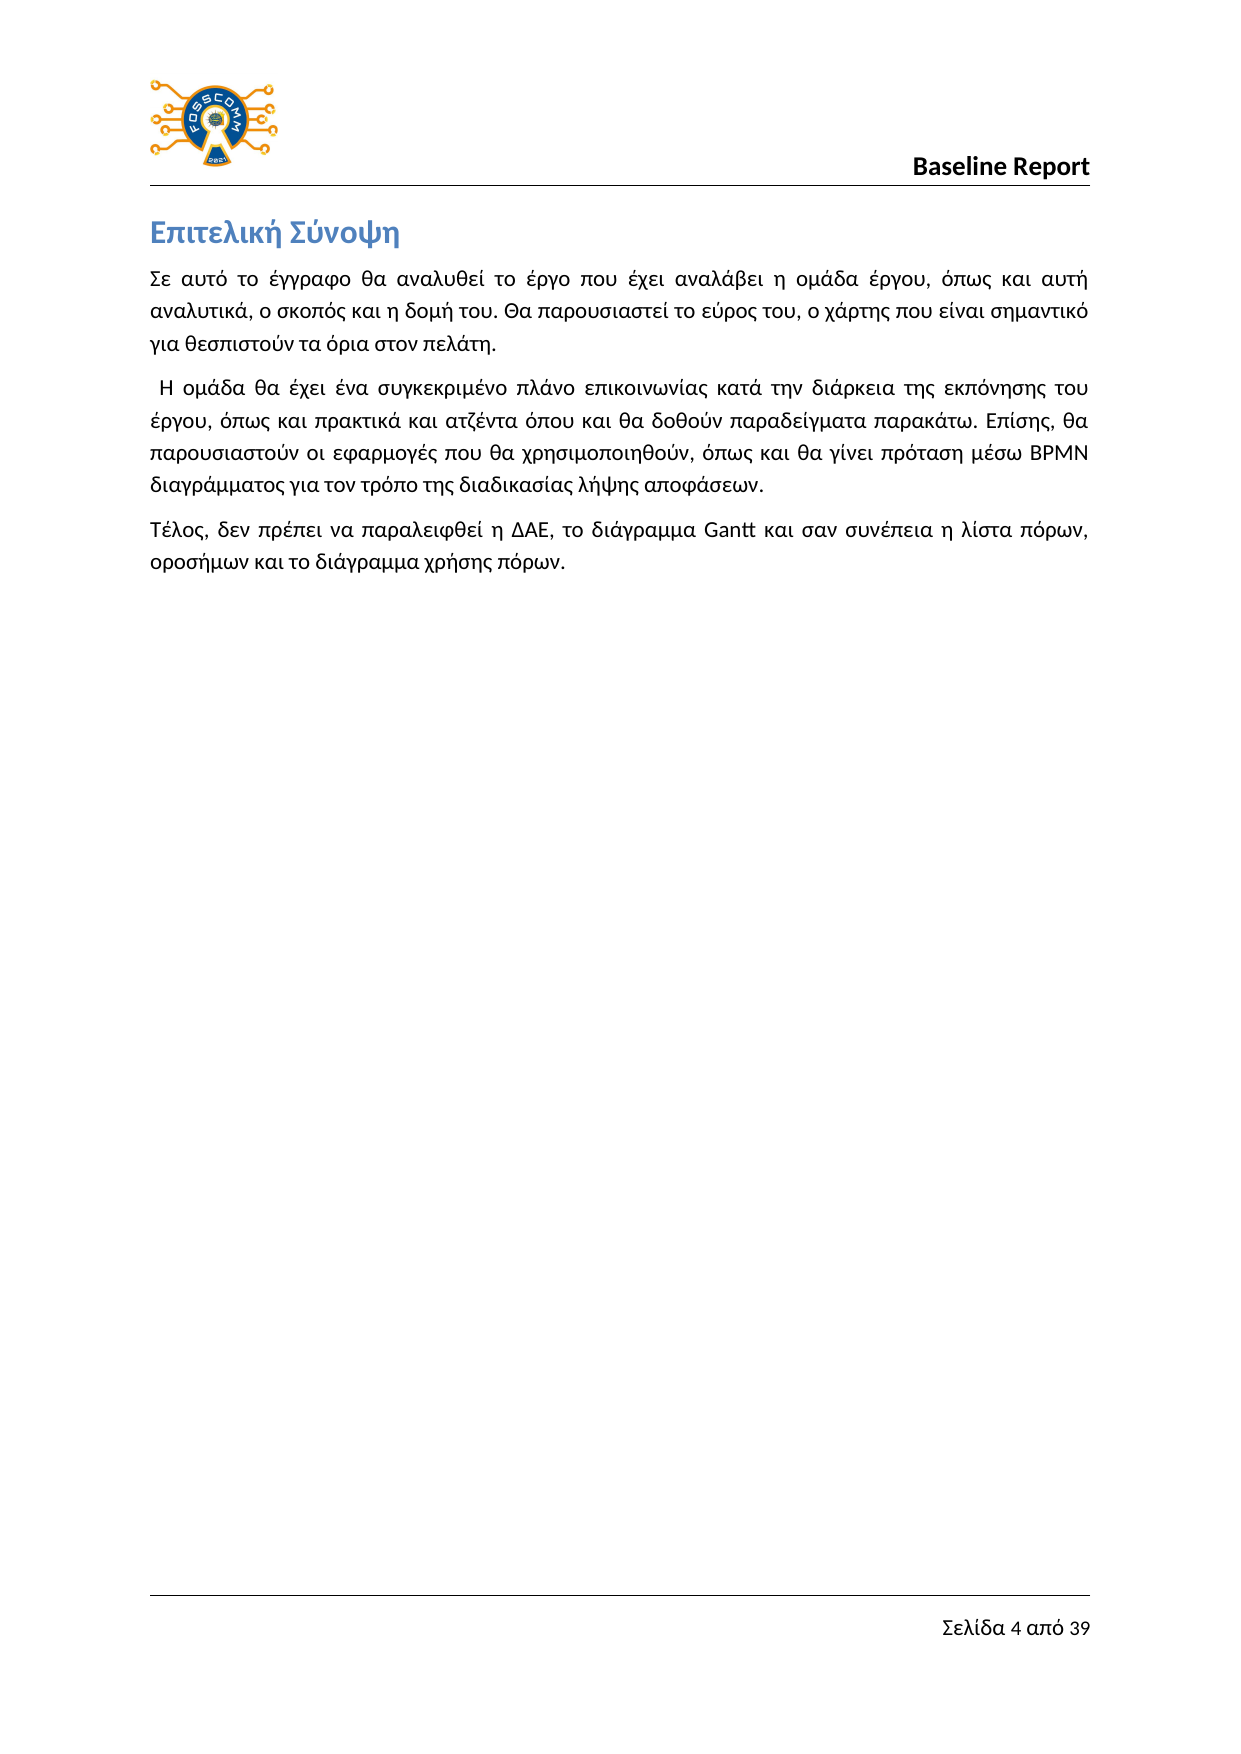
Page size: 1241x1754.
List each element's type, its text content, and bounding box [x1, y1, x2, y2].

picture [150, 73, 278, 176]
text Σε αυτό το έγγραφο θα αναλυθεί το έργο που έχει αναλάβει η ομάδα έργου, όπως και αυτή αναλυτικά, ο σκοπός και η δομή του. Θα παρουσιαστεί το εύρος του, ο χάρτης που είναι σημαντικό για θεσπιστούν τα όρια στον πελάτη. [150, 264, 1090, 357]
subtitle Επιτελική Σύνοψη [150, 211, 1090, 252]
text Η ομάδα θα έχει ένα συγκεκριμένο πλάνο επικοινωνίας κατά την διάρκεια της εκπόνησης του έργου, όπως και πρακτικά και ατζέντα όπου και θα δοθούν παραδείγματα παρακάτω. Επίσης, θα παρουσιαστούν οι εφαρμογές που θα χρησιμοποιηθούν, όπως και θα γίνει πρόταση μέσω BPMN διαγράμματος για τον τρόπο της διαδικασίας λήψης αποφάσεων. [150, 373, 1090, 498]
text Τέλος, δεν πρέπει να παραλειφθεί η ΔΑΕ, το διάγραμμα Gantt και σαν συνέπεια η λίστα πόρων, οροσήμων και το διάγραμμα χρήσης πόρων. [150, 515, 1090, 575]
